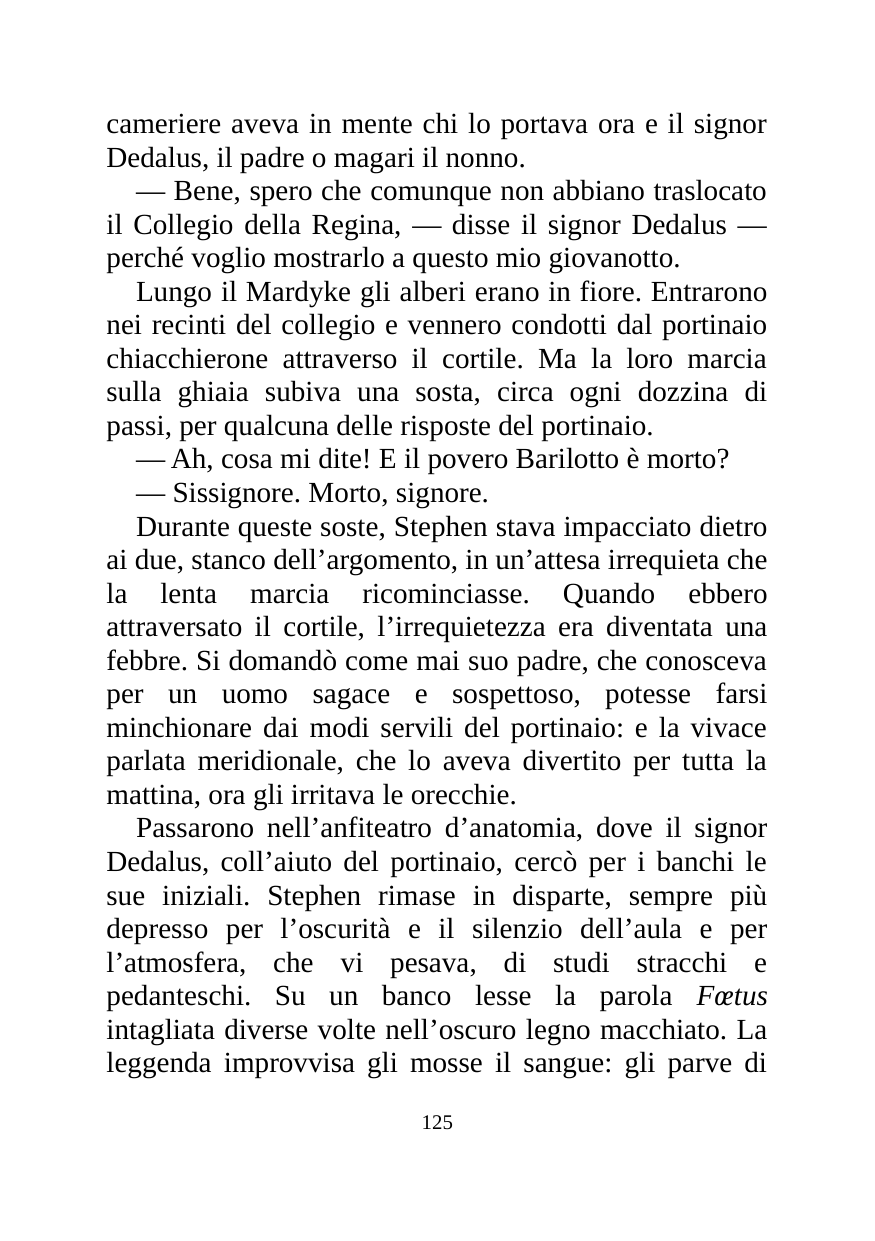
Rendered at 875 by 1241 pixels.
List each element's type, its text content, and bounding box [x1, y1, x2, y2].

text Lungo il Mardyke gli alberi erano in fiore. Entrarono nei recinti del collegio e vennero condotti dal portinaio chiacchierone attraverso il cortile. Ma la loro marcia sulla ghiaia subiva una sosta, circa ogni dozzina di passi, per qualcuna delle risposte del portinaio. [106, 274, 768, 442]
text cameriere aveva in mente chi lo portava ora e il signor Dedalus, il padre o magari il nonno. [106, 106, 768, 173]
text — Ah, cosa mi dite! E il povero Barilotto è morto? [106, 442, 768, 475]
text Passarono nell’anfiteatro d’anatomia, dove il signor Dedalus, coll’aiuto del portinaio, cercò per i banchi le sue iniziali. Stephen rimase in disparte, sempre più depresso per l’oscurità e il silenzio dell’aula e per l’atmosfera, che vi pesava, di studi stracchi e pedanteschi. Su un banco lesse la parola Fœtus intagliata diverse volte nell’oscuro legno macchiato. La leggenda improvvisa gli mosse il sangue: gli parve di [106, 811, 768, 1079]
text — Bene, spero che comunque non abbiano traslocato il Collegio della Regina, — disse il signor Dedalus — perché voglio mostrarlo a questo mio giovanotto. [106, 173, 768, 274]
text Durante queste soste, Stephen stava impacciato dietro ai due, stanco dell’argomento, in un’attesa irrequieta che la lenta marcia ricominciasse. Quando ebbero attraversato il cortile, l’irrequietezza era diventata una febbre. Si domandò come mai suo padre, che conosceva per un uomo sagace e sospettoso, potesse farsi minchionare dai modi servili del portinaio: e la vivace parlata meridionale, che lo aveva divertito per tutta la mattina, ora gli irritava le orecchie. [106, 509, 768, 811]
text — Sissignore. Morto, signore. [106, 475, 768, 509]
